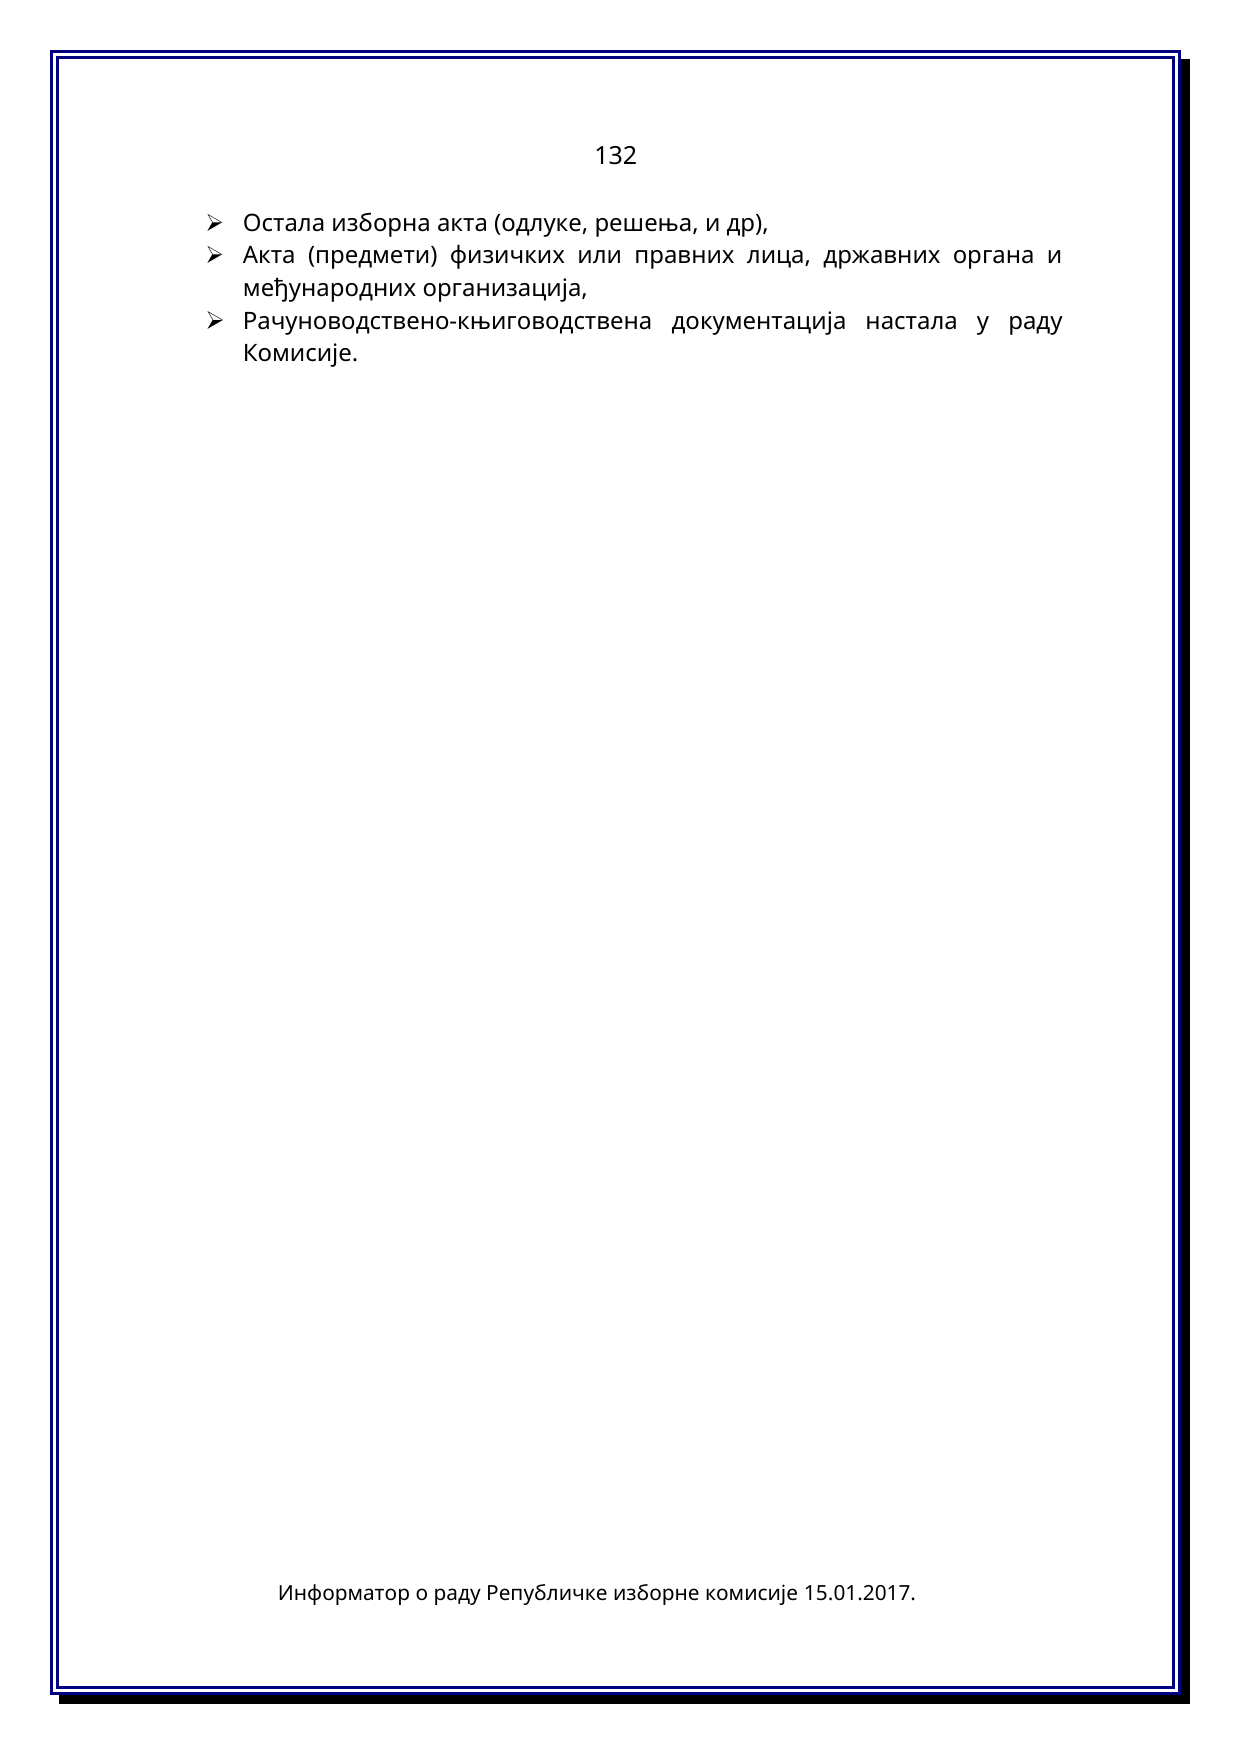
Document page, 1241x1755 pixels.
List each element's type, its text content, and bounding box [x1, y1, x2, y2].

list Акта (предмети) физичких или правних лица, државних органа и међународних организација, [205, 238, 1063, 303]
list Остала изборна акта (одлуке, решења, и др), [205, 206, 1063, 238]
list Рачуноводствено-књиговодствена документација настала у раду Комисије. [205, 303, 1063, 369]
